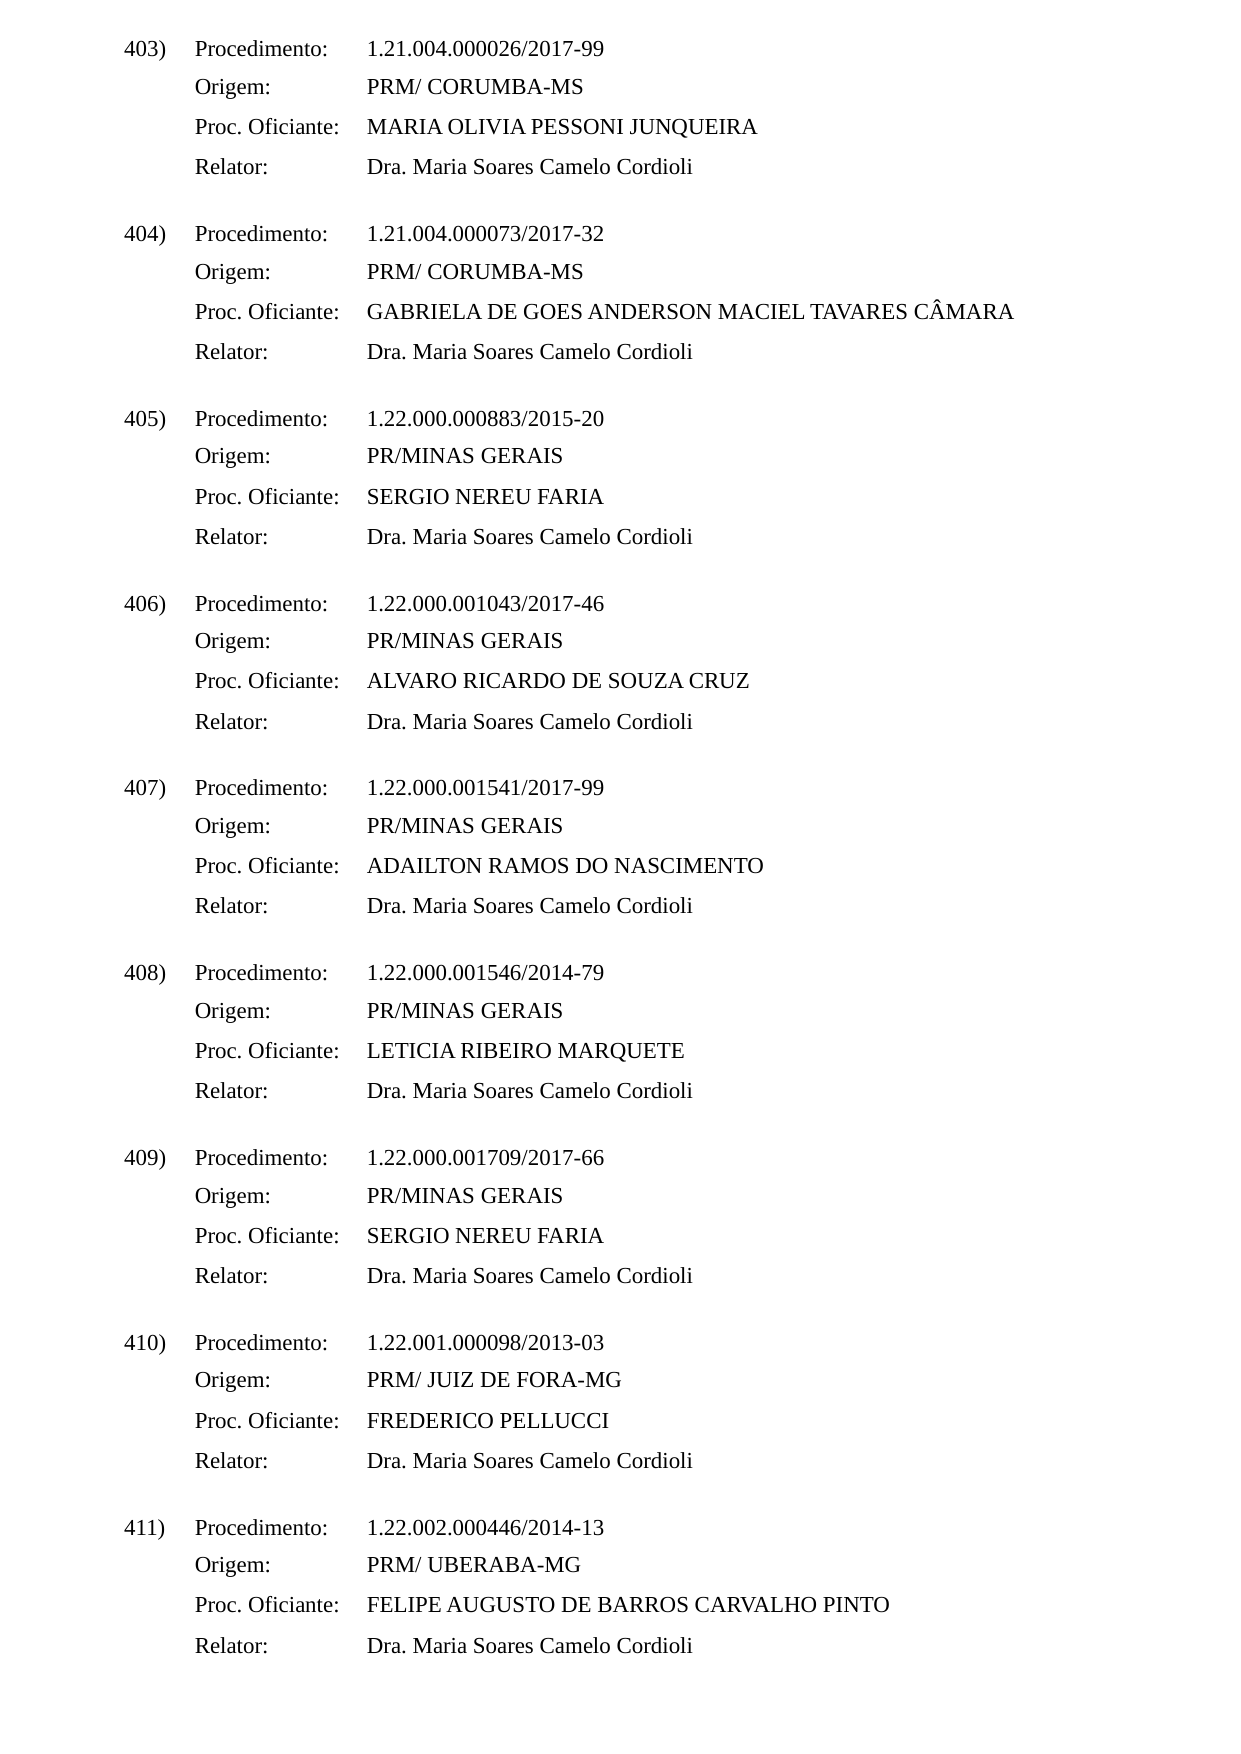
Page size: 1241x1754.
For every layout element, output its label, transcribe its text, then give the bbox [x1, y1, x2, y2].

table_header 1.21.004.000026/2017-99 [361, 30, 1122, 67]
table_cell PR/MINAS GERAIS [361, 1176, 1122, 1216]
table_header 405) [118, 399, 189, 437]
table_cell [118, 517, 189, 557]
table_cell Dra. Maria Soares Camelo Cordioli [361, 517, 1122, 557]
table_header Procedimento: [189, 584, 361, 622]
table_cell Origem: [189, 437, 361, 477]
table_cell Origem: [189, 991, 361, 1031]
table_header 409) [118, 1138, 189, 1176]
table_header 406) [118, 584, 189, 622]
table_cell ALVARO RICARDO DE SOUZA CRUZ [361, 662, 1122, 702]
table_cell PRM/ JUIZ DE FORA-MG [361, 1361, 1122, 1401]
table_cell Proc. Oficiante: [189, 847, 361, 887]
table_cell Proc. Oficiante: [189, 108, 361, 148]
table_cell [118, 1626, 189, 1666]
table_cell PR/MINAS GERAIS [361, 991, 1122, 1031]
table_cell Proc. Oficiante: [189, 477, 361, 517]
table_cell [118, 1586, 189, 1626]
table_header Procedimento: [189, 399, 361, 437]
table_cell Dra. Maria Soares Camelo Cordioli [361, 1256, 1122, 1297]
table_cell Dra. Maria Soares Camelo Cordioli [361, 1441, 1122, 1481]
table_header 411) [118, 1508, 189, 1546]
table_header 407) [118, 769, 189, 806]
table_header Procedimento: [189, 214, 361, 252]
table_cell Proc. Oficiante: [189, 292, 361, 332]
table_header 1.22.002.000446/2014-13 [361, 1508, 1122, 1546]
table_cell Relator: [189, 333, 361, 373]
table_cell Dra. Maria Soares Camelo Cordioli [361, 1072, 1122, 1112]
table_cell FREDERICO PELLUCCI [361, 1401, 1122, 1441]
table_header 410) [118, 1323, 189, 1361]
table_cell Dra. Maria Soares Camelo Cordioli [361, 887, 1122, 927]
table_cell MARIA OLIVIA PESSONI JUNQUEIRA [361, 108, 1122, 148]
table_cell FELIPE AUGUSTO DE BARROS CARVALHO PINTO [361, 1586, 1122, 1626]
table_header 1.22.000.001541/2017-99 [361, 769, 1122, 806]
table_cell [118, 1401, 189, 1441]
table_cell PRM/ CORUMBA-MS [361, 252, 1122, 292]
table_cell Relator: [189, 1626, 361, 1666]
table_cell [118, 702, 189, 742]
table_cell [118, 292, 189, 332]
table_cell [118, 887, 189, 927]
table_cell Proc. Oficiante: [189, 662, 361, 702]
table_cell Proc. Oficiante: [189, 1031, 361, 1072]
table_cell Origem: [189, 252, 361, 292]
table_cell Relator: [189, 1072, 361, 1112]
table_cell [118, 1176, 189, 1216]
table_cell ADAILTON RAMOS DO NASCIMENTO [361, 847, 1122, 887]
table_cell [118, 437, 189, 477]
table_header 1.21.004.000073/2017-32 [361, 214, 1122, 252]
table_cell [118, 1441, 189, 1481]
table_header Procedimento: [189, 954, 361, 991]
table_cell Origem: [189, 67, 361, 107]
table_cell GABRIELA DE GOES ANDERSON MACIEL TAVARES CÂMARA [361, 292, 1122, 332]
table_cell SERGIO NEREU FARIA [361, 1216, 1122, 1256]
table_header 1.22.001.000098/2013-03 [361, 1323, 1122, 1361]
table_cell Relator: [189, 517, 361, 557]
table_cell PR/MINAS GERAIS [361, 806, 1122, 847]
table_header Procedimento: [189, 769, 361, 806]
table_cell Relator: [189, 702, 361, 742]
table_cell PRM/ CORUMBA-MS [361, 67, 1122, 107]
table_cell Origem: [189, 806, 361, 847]
table_cell Relator: [189, 148, 361, 188]
table_cell [118, 333, 189, 373]
table_cell [118, 806, 189, 847]
table_cell [118, 1546, 189, 1586]
table_cell [118, 67, 189, 107]
table_header 1.22.000.001043/2017-46 [361, 584, 1122, 622]
table_cell Proc. Oficiante: [189, 1586, 361, 1626]
table_cell [118, 847, 189, 887]
table_header 404) [118, 214, 189, 252]
table_cell Relator: [189, 1256, 361, 1297]
table_cell Dra. Maria Soares Camelo Cordioli [361, 702, 1122, 742]
table_cell Relator: [189, 1441, 361, 1481]
table_header Procedimento: [189, 1138, 361, 1176]
table_cell [118, 1216, 189, 1256]
table_cell Dra. Maria Soares Camelo Cordioli [361, 333, 1122, 373]
table_cell [118, 991, 189, 1031]
table_header Procedimento: [189, 30, 361, 67]
table_cell [118, 108, 189, 148]
table_header 1.22.000.001709/2017-66 [361, 1138, 1122, 1176]
table_cell PRM/ UBERABA-MG [361, 1546, 1122, 1586]
table_cell Proc. Oficiante: [189, 1216, 361, 1256]
table_cell [118, 1031, 189, 1072]
table_cell SERGIO NEREU FARIA [361, 477, 1122, 517]
table_cell [118, 662, 189, 702]
table_header 1.22.000.001546/2014-79 [361, 954, 1122, 991]
table_header Procedimento: [189, 1323, 361, 1361]
table_cell Origem: [189, 1361, 361, 1401]
table_header 408) [118, 954, 189, 991]
table_cell [118, 1361, 189, 1401]
table_cell [118, 1256, 189, 1297]
table_cell [118, 1072, 189, 1112]
table_header Procedimento: [189, 1508, 361, 1546]
table_cell Origem: [189, 1546, 361, 1586]
table_cell Origem: [189, 622, 361, 662]
table_header 1.22.000.000883/2015-20 [361, 399, 1122, 437]
table_cell Proc. Oficiante: [189, 1401, 361, 1441]
table_cell Dra. Maria Soares Camelo Cordioli [361, 148, 1122, 188]
table_cell [118, 477, 189, 517]
table_cell Relator: [189, 887, 361, 927]
table_cell [118, 148, 189, 188]
table_cell Dra. Maria Soares Camelo Cordioli [361, 1626, 1122, 1666]
table_cell [118, 622, 189, 662]
table_cell [118, 252, 189, 292]
table_cell PR/MINAS GERAIS [361, 437, 1122, 477]
table_cell LETICIA RIBEIRO MARQUETE [361, 1031, 1122, 1072]
table_cell PR/MINAS GERAIS [361, 622, 1122, 662]
table_header 403) [118, 30, 189, 67]
table_cell Origem: [189, 1176, 361, 1216]
